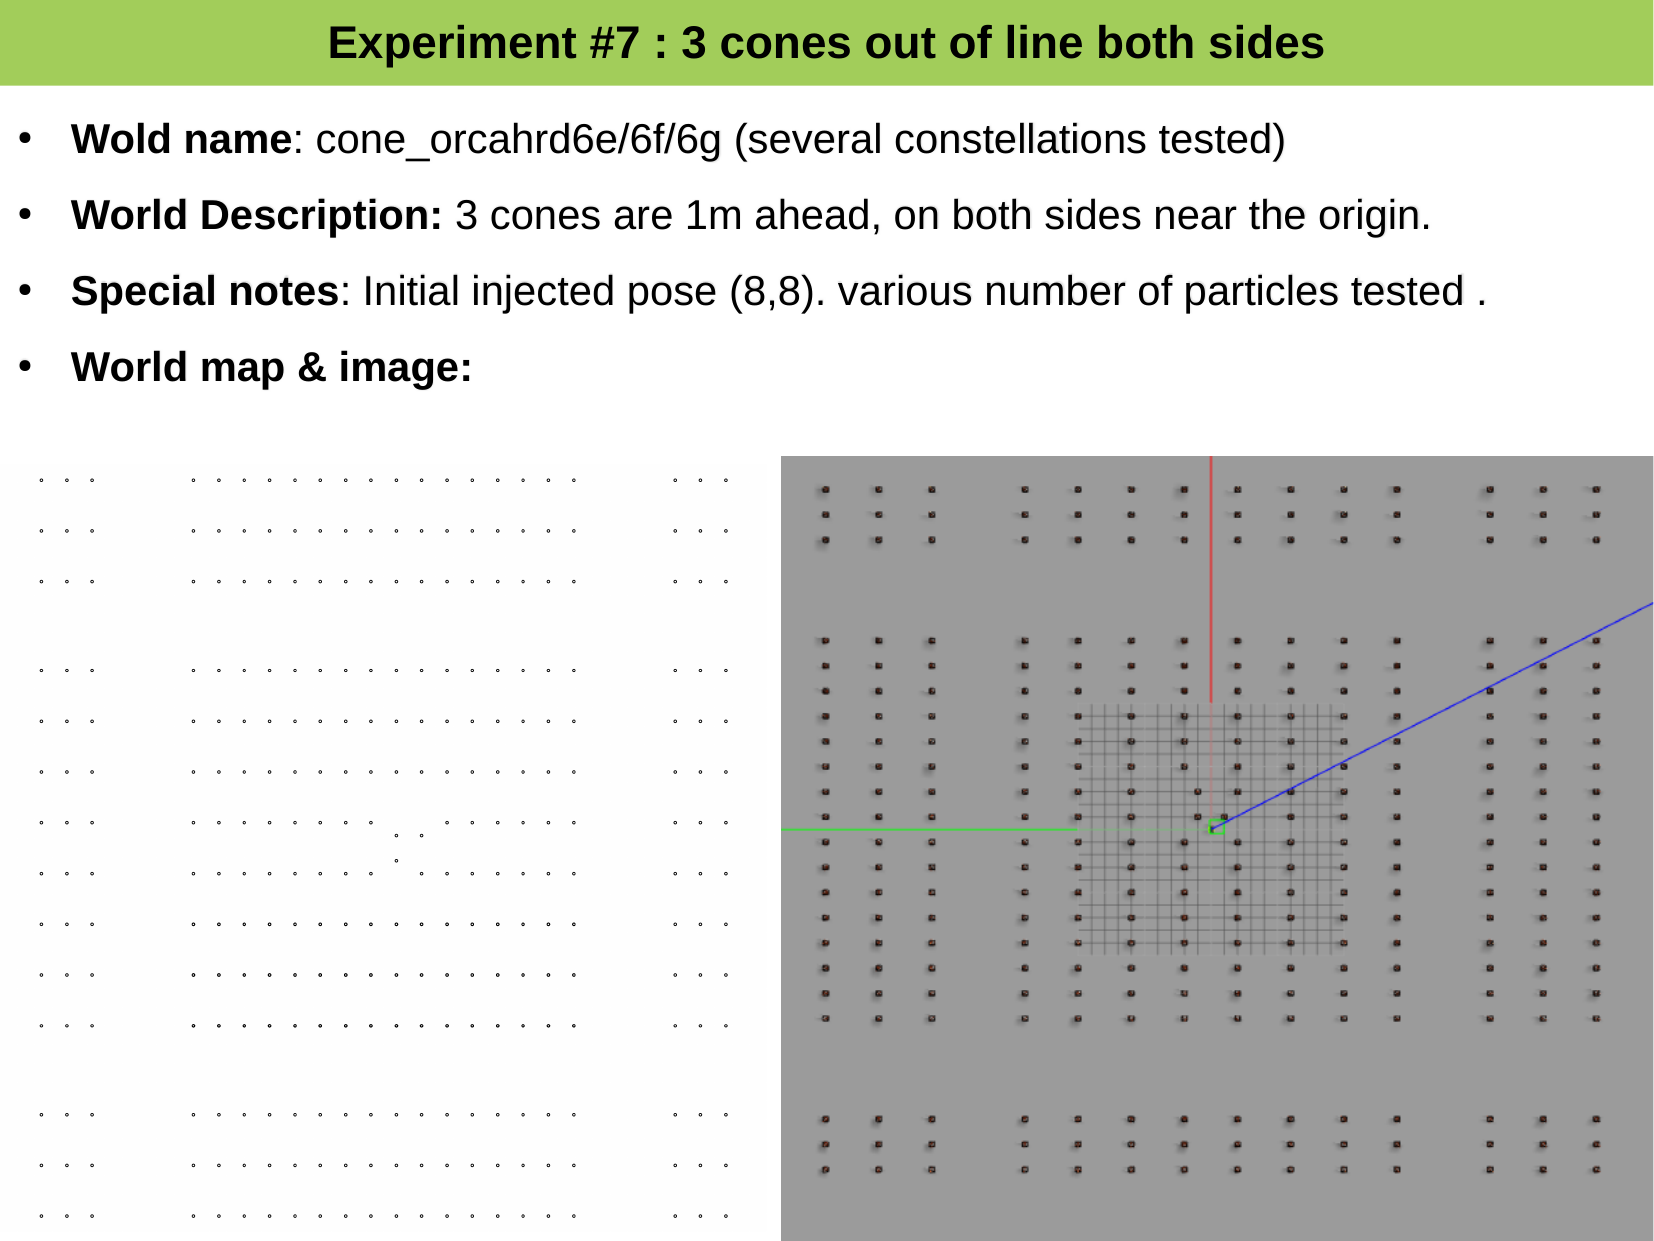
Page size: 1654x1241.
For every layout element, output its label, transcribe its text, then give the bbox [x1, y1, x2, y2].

picture [781, 456, 1654, 1241]
title Experiment #7 : 3 cones out of line both sides [0, 0, 1654, 86]
picture [0, 464, 767, 1232]
list Wold name: cone_orcahrd6e/6f/6g (several constellations tested) World Description: 3 cones are 1m ahead, on both sides near the origin. Special notes: Initial injected pose (8,8). various number of particles tested . World map & image: [0, 115, 1654, 1241]
